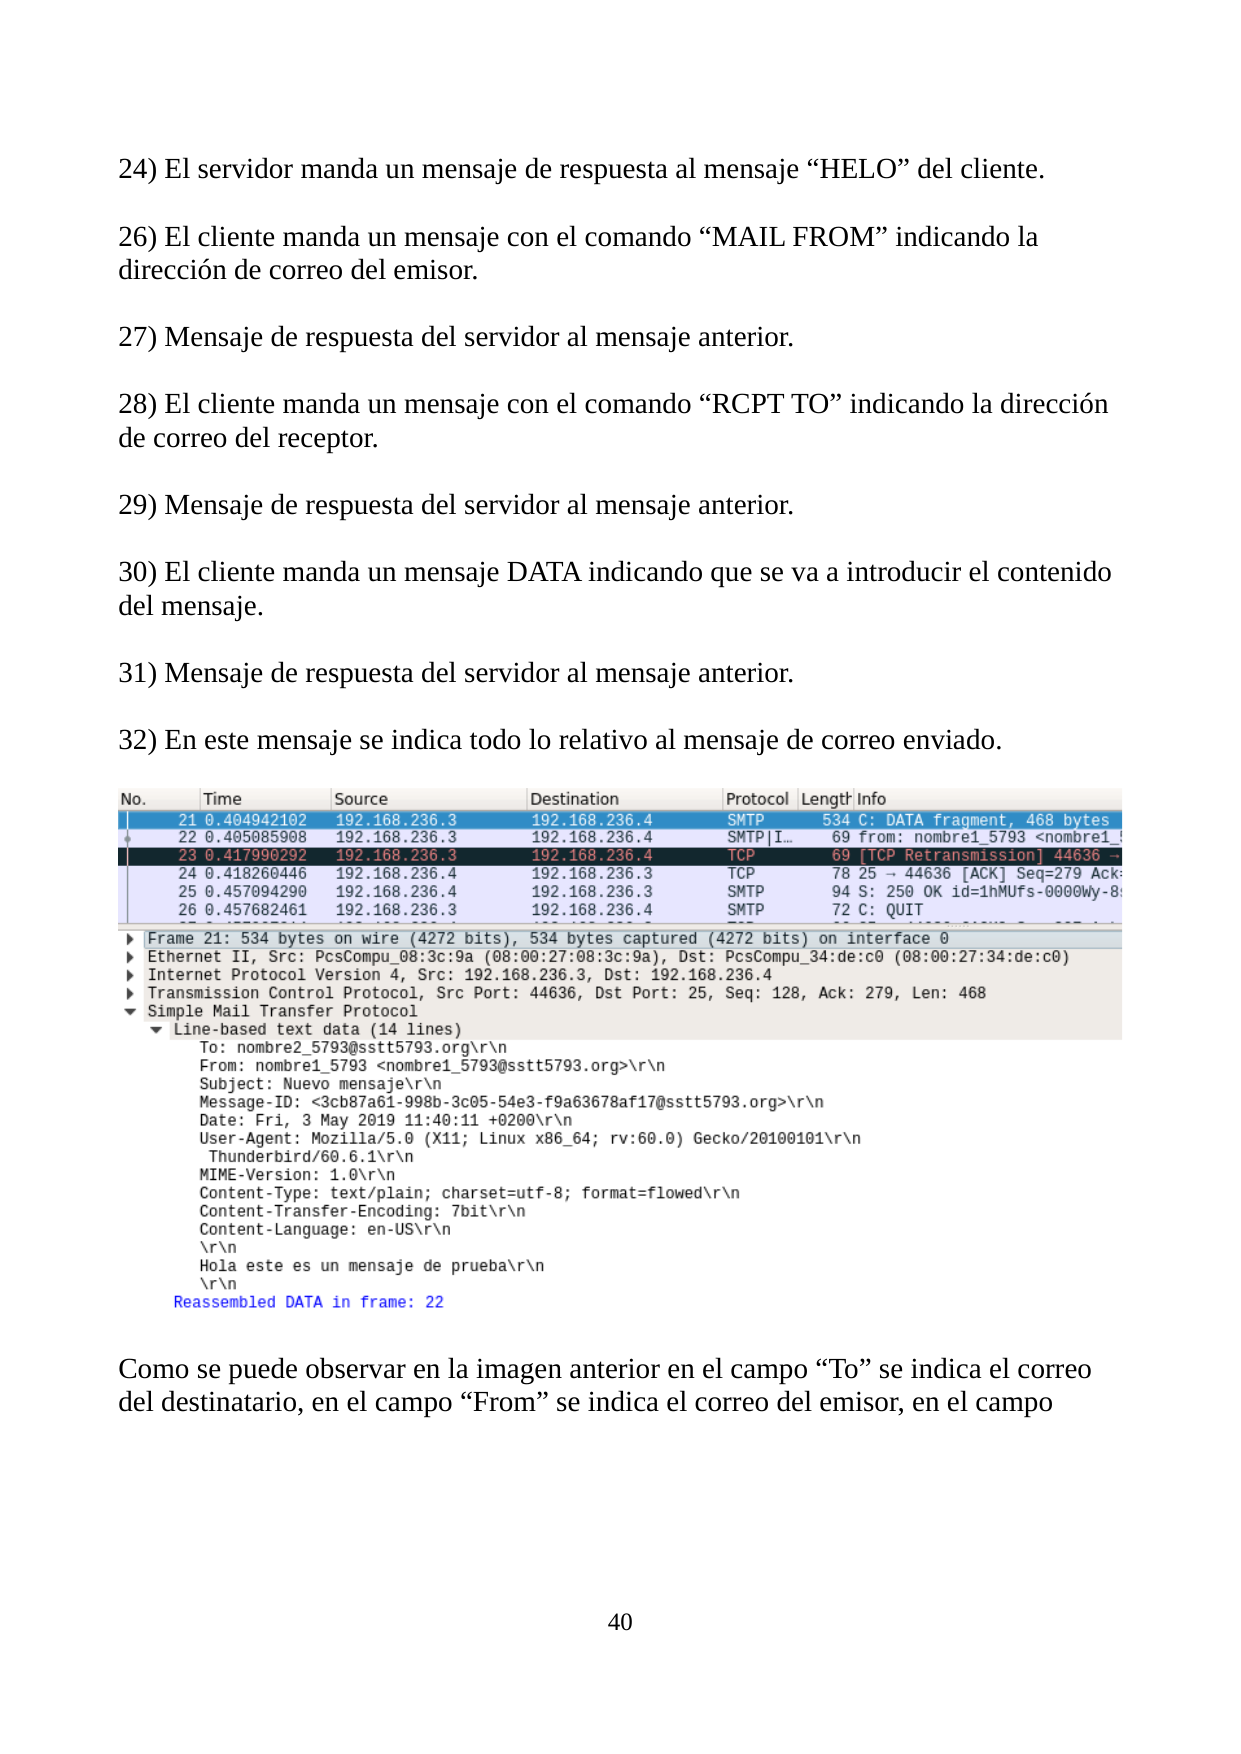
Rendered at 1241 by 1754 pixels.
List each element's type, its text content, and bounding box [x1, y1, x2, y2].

text 28) El cliente manda un mensaje con el comando “RCPT TO” indicando la dirección de correo del receptor. [118, 386, 1122, 453]
text 29) Mensaje de respuesta del servidor al mensaje anterior. [118, 487, 1122, 521]
text 32) En este mensaje se indica todo lo relativo al mensaje de correo enviado. [118, 722, 1122, 755]
text 26) El cliente manda un mensaje con el comando “MAIL FROM” indicando la dirección de correo del emisor. [118, 219, 1122, 286]
text 30) El cliente manda un mensaje DATA indicando que se va a introducir el contenido del mensaje. [118, 554, 1122, 621]
text Como se puede observar en la imagen anterior en el campo “To” se indica el correo del destinatario, en el campo “From” se indica el correo del emisor, en el campo [118, 1351, 1122, 1418]
text 31) Mensaje de respuesta del servidor al mensaje anterior. [118, 655, 1122, 688]
text 27) Mensaje de respuesta del servidor al mensaje anterior. [118, 319, 1122, 353]
picture [118, 788, 1123, 1318]
text 24) El servidor manda un mensaje de respuesta al mensaje “HELO” del cliente. [118, 152, 1122, 185]
